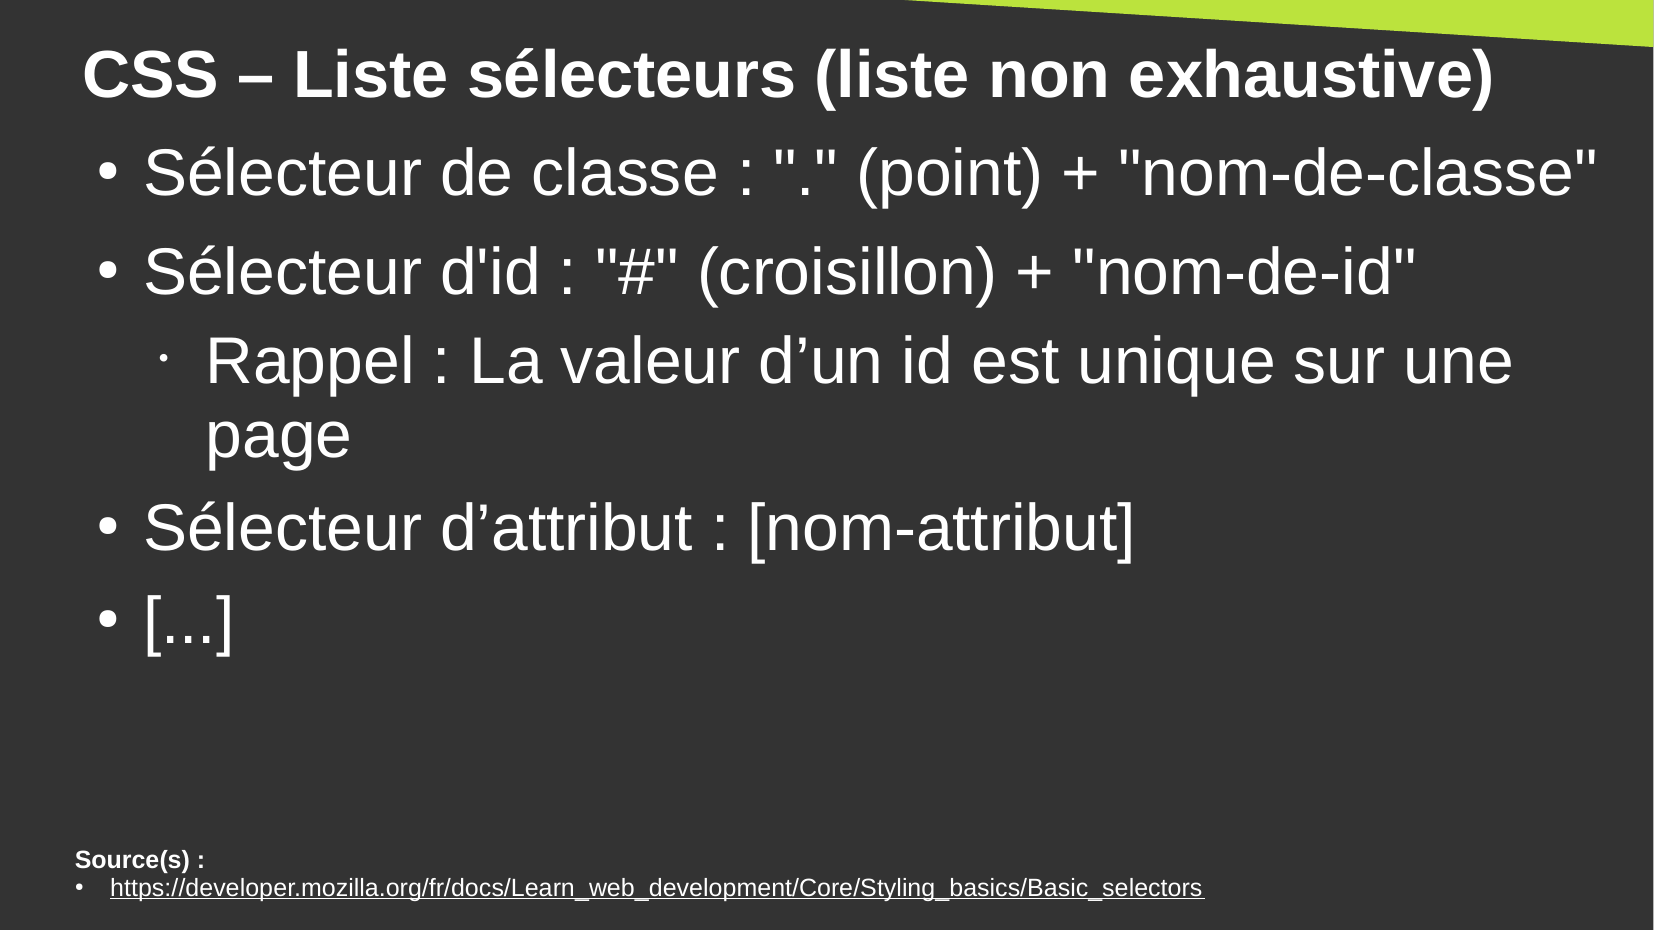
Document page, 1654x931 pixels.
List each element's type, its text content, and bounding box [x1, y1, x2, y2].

title CSS – Liste sélecteurs (liste non exhaustive) [82, 37, 1571, 114]
text_box [904, 0, 1654, 48]
list Sélecteur de classe : "." (point) + "nom-de-classe" Sélecteur d'id : "#" (croisillon) + "nom-de-id" Rappel : La valeur d’un id est unique sur une page Sélecteur d’attribut : [nom-attribut] [...] [80, 135, 1605, 662]
text_box Source(s) : https://developer.mozilla.org/fr/docs/Learn_web_development/Core/Styling_basics/Basic_selectors [60, 838, 1546, 926]
